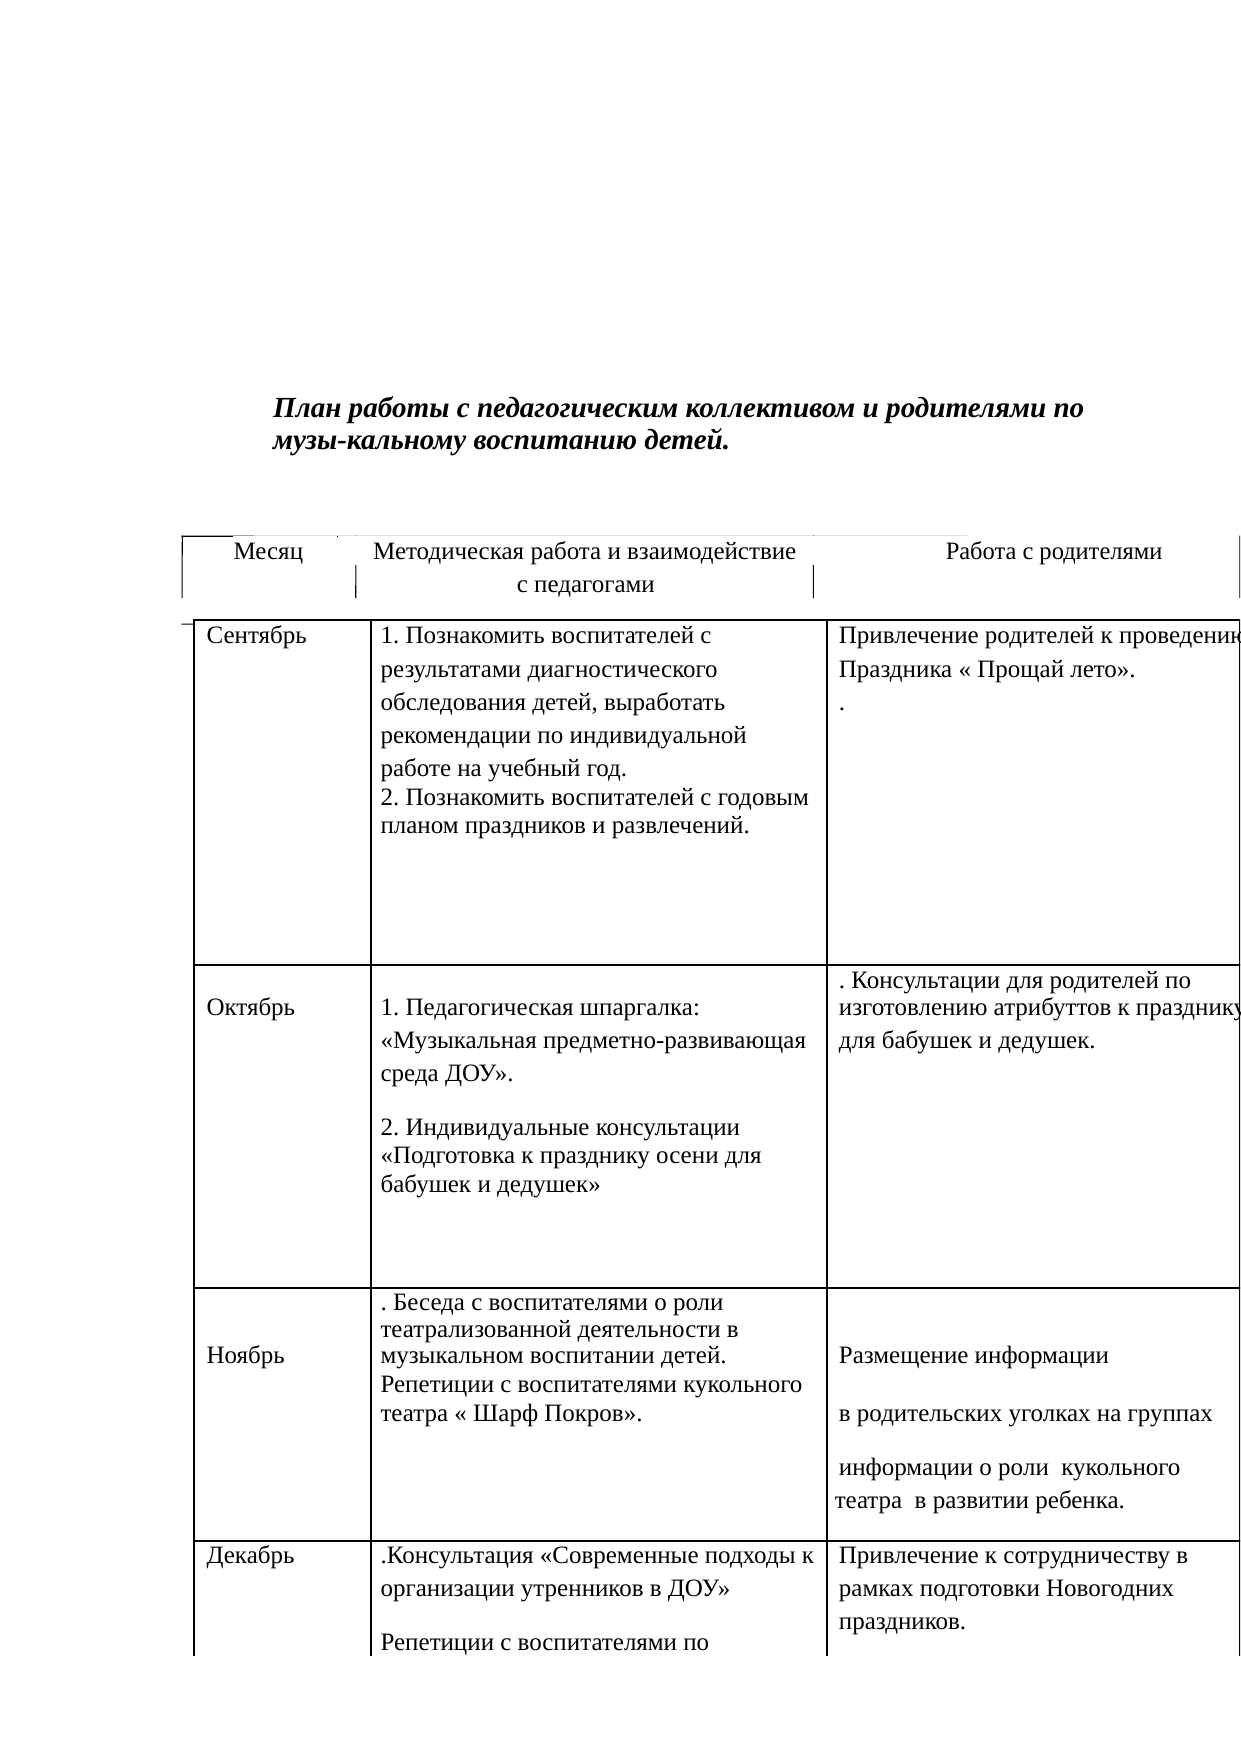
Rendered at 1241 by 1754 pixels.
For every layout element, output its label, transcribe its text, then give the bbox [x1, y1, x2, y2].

table_cell [828, 1198, 1239, 1231]
table_cell [372, 1514, 826, 1539]
table_cell [195, 782, 370, 839]
table_cell Размещение информации [828, 1289, 1239, 1369]
table_cell [195, 1198, 370, 1231]
table_cell [195, 1569, 370, 1602]
table_cell [195, 749, 370, 782]
table_cell организации утренников в ДОУ» [372, 1569, 826, 1602]
table_cell в родительских уголках на группах [828, 1369, 1239, 1427]
table_cell [372, 839, 826, 872]
table_cell праздников. [828, 1602, 1239, 1635]
table_cell [372, 1427, 826, 1460]
table_cell Репетиции с воспитателями кукольного театра « Шарф Покров». [372, 1369, 826, 1427]
table_cell [372, 1231, 826, 1287]
table_cell 1. Педагогическая шпаргалка: [372, 966, 826, 1021]
table_cell рамках подготовки Новогодних [828, 1569, 1239, 1602]
table_cell [195, 1141, 370, 1198]
table_cell [372, 939, 826, 964]
table_cell [195, 905, 370, 938]
table_cell рекомендации по индивидуальной [372, 715, 826, 748]
table_cell 2. Познакомить воспитателей с годовым планом праздников и развлечений. [372, 782, 826, 839]
table_cell [195, 715, 370, 748]
table_header 1. Познакомить воспитателей с [372, 621, 826, 649]
table_cell обследования детей, выработать [372, 683, 826, 715]
table_cell [828, 1141, 1239, 1198]
table_cell [195, 1231, 370, 1287]
table_cell [828, 715, 1239, 748]
table_cell [372, 1460, 826, 1481]
table_cell [828, 1231, 1239, 1287]
table_cell [195, 872, 370, 905]
table_cell [828, 1514, 1239, 1539]
text с педагогами [517, 569, 1123, 598]
table_cell среда ДОУ». [372, 1054, 826, 1087]
table_cell [828, 872, 1239, 905]
table_cell .Консультация «Современные подходы к [372, 1542, 826, 1568]
table_cell [195, 939, 370, 964]
table_cell [195, 683, 370, 715]
table_cell Привлечение к сотрудничеству в [828, 1542, 1239, 1568]
table_cell [828, 1087, 1239, 1141]
table_cell информации о роли кукольного [828, 1427, 1239, 1481]
table_cell [195, 1087, 370, 1141]
table_cell [195, 839, 370, 872]
table_cell [372, 1198, 826, 1231]
table_cell «Музыкальная предметно-развивающая [372, 1021, 826, 1053]
table_cell [195, 1369, 370, 1427]
table_cell [195, 649, 370, 682]
table_cell [828, 905, 1239, 938]
table_cell «Подготовка к празднику осени для бабушек и дедушек» [372, 1141, 826, 1198]
table_cell Репетиции с воспитателями по [372, 1602, 826, 1656]
table_cell театра в развитии ребенка. [828, 1481, 1239, 1514]
table_cell [828, 1054, 1239, 1087]
table_cell Праздника « Прощай лето». [828, 649, 1239, 682]
table_header Привлечение родителей к проведениюп [828, 621, 1239, 649]
text План работы с педагогическим коллективом и родителями по музы-кальному воспитанию детей. [273, 392, 1086, 456]
table_cell [372, 905, 826, 938]
table_cell [195, 1427, 370, 1460]
table_cell Октябрь [195, 966, 370, 1021]
table_cell [195, 1635, 370, 1656]
table_cell [195, 1460, 370, 1481]
table_cell [828, 939, 1239, 964]
table_cell [828, 839, 1239, 872]
table_cell работе на учебный год. [372, 749, 826, 782]
table_cell [195, 1481, 370, 1514]
table_cell [372, 872, 826, 905]
table_cell результатами диагностического [372, 649, 826, 682]
table_cell Декабрь [195, 1542, 370, 1568]
table_cell . Беседа с воспитателями о роли театрализованной деятельности в музыкальном воспитании детей. [372, 1289, 826, 1369]
table_header Сентябрь [195, 621, 370, 649]
table_cell 2. Индивидуальные консультации [372, 1087, 826, 1141]
table_cell . [828, 683, 1239, 715]
table_cell Ноябрь [195, 1289, 370, 1369]
table_cell [195, 1021, 370, 1053]
table_header Методическая работа и взаимодействие [338, 536, 871, 565]
table_cell . Консультации для родителей по изготовлению атрибуттов к празднику для [828, 966, 1239, 1021]
table_cell [195, 1602, 370, 1635]
table_cell [195, 1054, 370, 1087]
table_cell [372, 1481, 826, 1514]
table_header Месяц [233, 536, 337, 565]
table_cell [828, 1635, 1239, 1656]
table_header Работа с родителями [871, 536, 1167, 565]
table_cell для бабушек и дедушек. [828, 1021, 1239, 1053]
table_cell [828, 782, 1239, 839]
table_cell [828, 749, 1239, 782]
table_cell [195, 1514, 370, 1539]
